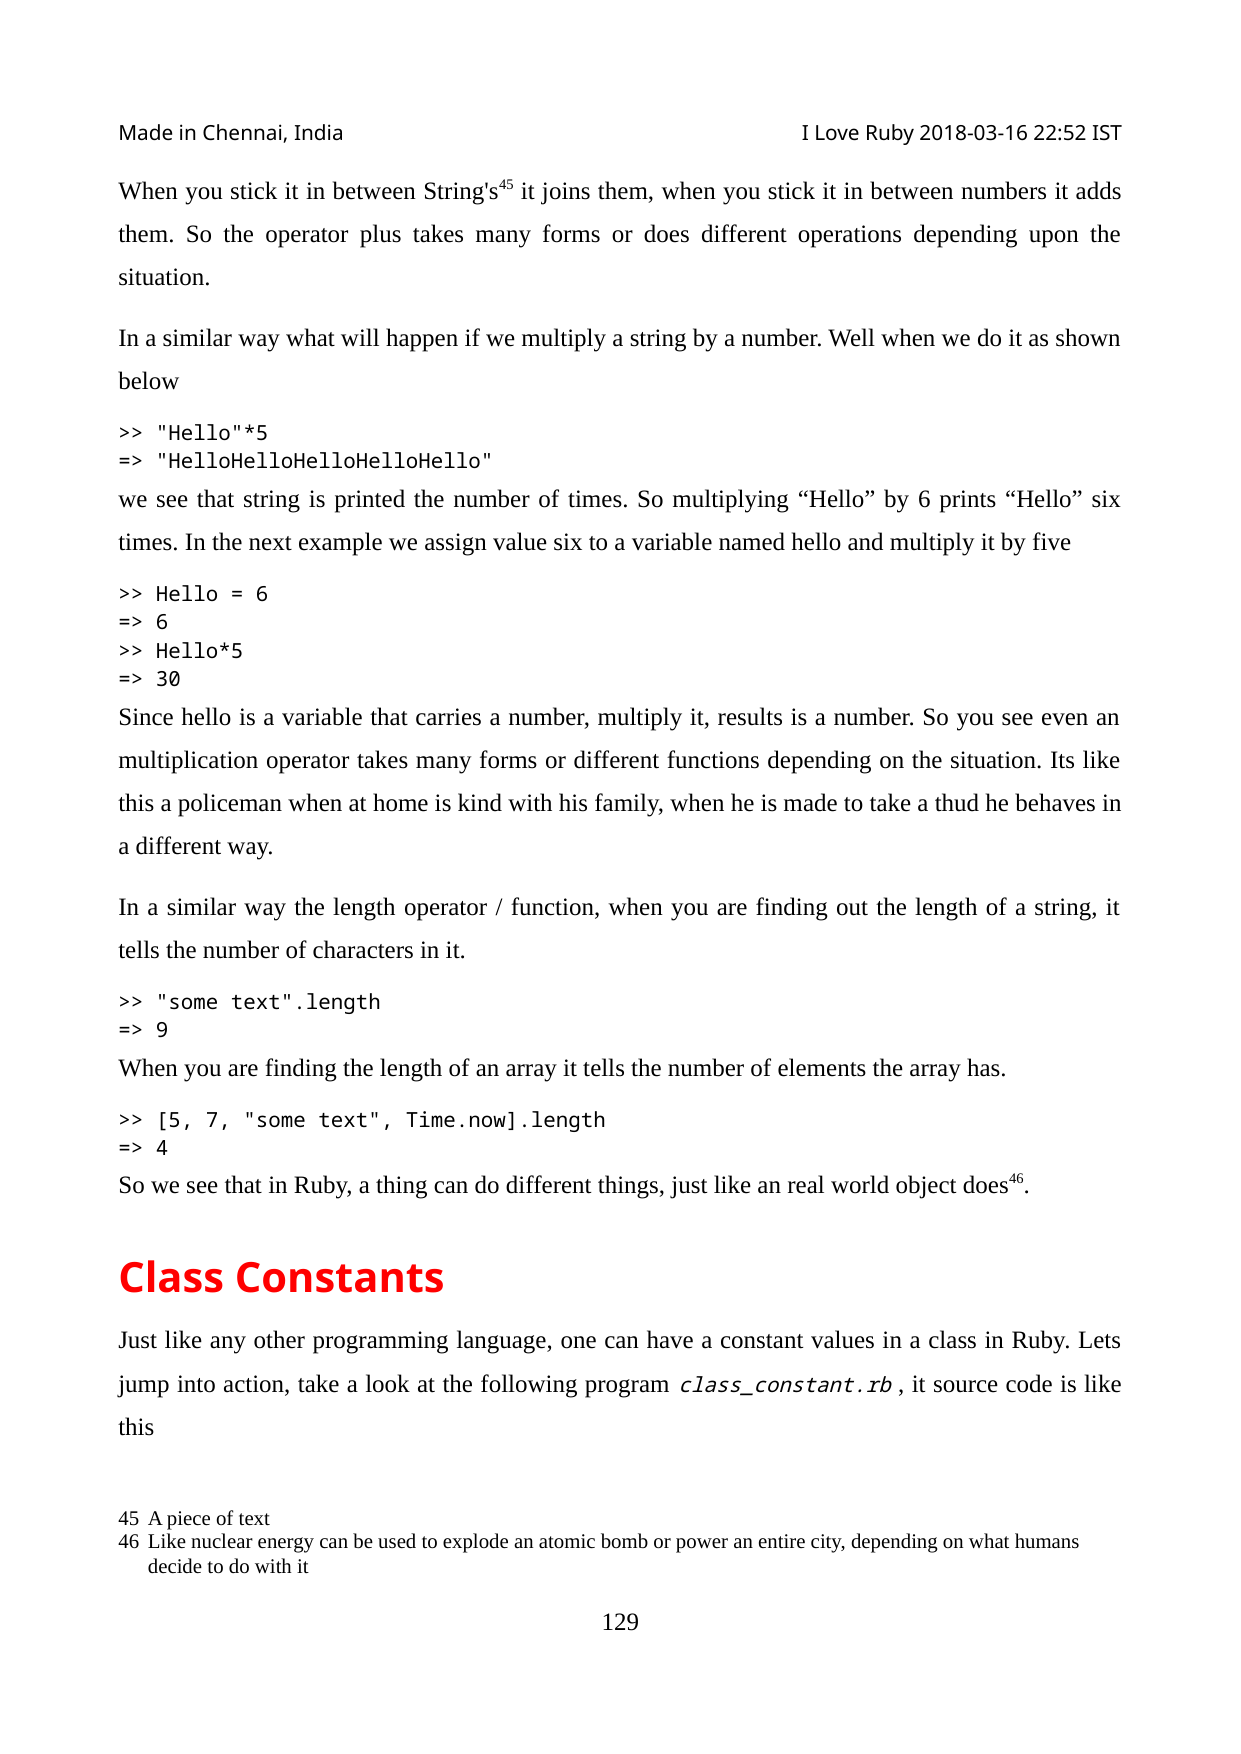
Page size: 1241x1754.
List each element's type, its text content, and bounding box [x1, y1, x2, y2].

text In a similar way the length operator / function, when you are finding out the length of a string, it tells the number of characters in it. [118, 892, 1122, 964]
text Like nuclear energy can be used to explode an atomic bomb or power an entire city, depending on what humans decide to do with it [118, 1529, 1122, 1578]
text A piece of text [118, 1505, 1122, 1529]
text => 4 [118, 1133, 1122, 1162]
text => 9 [118, 1015, 1122, 1044]
text we see that string is printed the number of times. So multiplying “Hello” by 6 prints “Hello” six times. In the next example we assign value six to a variable named hello and multiply it by five [118, 484, 1122, 556]
subtitle Class Constants [118, 1247, 1122, 1304]
text Just like any other programming language, one can have a constant values in a class in Ruby. Lets jump into action, take a look at the following program class_constant.rb , it source code is like this [118, 1326, 1122, 1441]
text >> [5, 7, "some text", Time.now].length [118, 1105, 1122, 1133]
text >> "Hello"*5 [118, 418, 1122, 447]
text => 30 [118, 664, 1122, 693]
text >> Hello = 6 [118, 579, 1122, 607]
text So we see that in Ruby, a thing can do different things, just like an real world object does. [118, 1170, 1122, 1199]
text In a similar way what will happen if we multiply a string by a number. Well when we do it as shown below [118, 323, 1122, 395]
text When you stick it in between String's it joins them, when you stick it in between numbers it adds them. So the operator plus takes many forms or does different operations depending upon the situation. [118, 176, 1122, 291]
text => "HelloHelloHelloHelloHello" [118, 447, 1122, 475]
text >> Hello*5 [118, 636, 1122, 664]
text Since hello is a variable that carries a number, multiply it, results is a number. So you see even an multiplication operator takes many forms or different functions depending on the situation. Its like this a policeman when at home is kind with his family, when he is made to take a thud he behaves in a different way. [118, 702, 1122, 860]
text When you are finding the length of an array it tells the number of elements the array has. [118, 1053, 1122, 1081]
text => 6 [118, 607, 1122, 636]
text >> "some text".length [118, 987, 1122, 1015]
